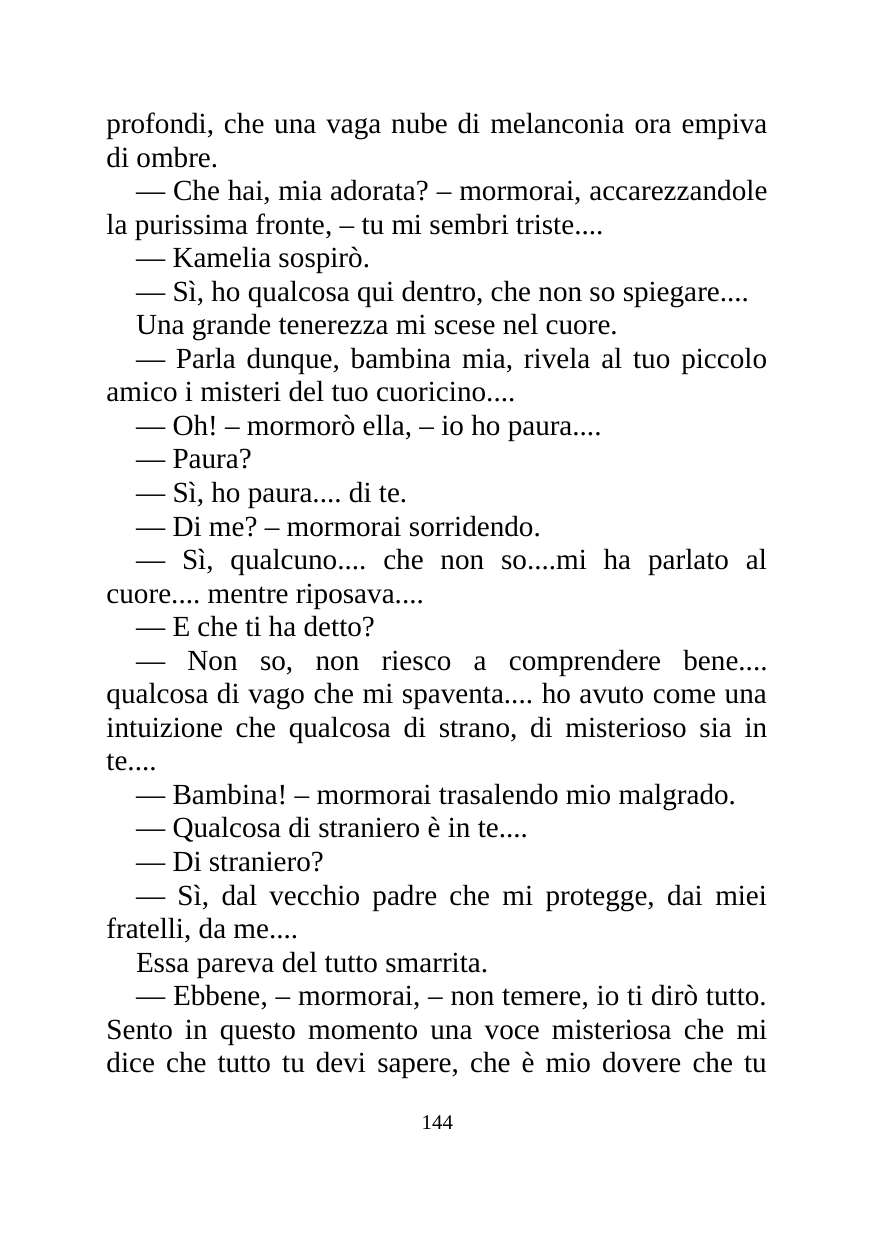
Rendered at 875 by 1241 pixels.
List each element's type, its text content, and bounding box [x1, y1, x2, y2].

text — Che hai, mia adorata? – mormorai, accarezzandole la purissima fronte, – tu mi sembri triste.... [106, 173, 768, 240]
text — E che ti ha detto? [106, 609, 768, 643]
text profondi, che una vaga nube di melanconia ora empiva di ombre. [106, 106, 768, 173]
text — Sì, ho qualcosa qui dentro, che non so spiegare.... [106, 274, 768, 307]
text — Sì, dal vecchio padre che mi protegge, dai miei fratelli, da me.... [106, 878, 768, 945]
text — Di straniero? [106, 844, 768, 878]
text Essa pareva del tutto smarrita. [106, 945, 768, 978]
text — Bambina! – mormorai trasalendo mio malgrado. [106, 777, 768, 811]
text — Paura? [106, 442, 768, 475]
text — Ebbene, – mormorai, – non temere, io ti dirò tutto. Sento in questo momento una voce misteriosa che mi dice che tutto tu devi sapere, che è mio dovere che tu [106, 978, 768, 1079]
text — Sì, qualcuno.... che non so....mi ha parlato al cuore.... mentre riposava.... [106, 542, 768, 609]
text Una grande tenerezza mi scese nel cuore. [106, 307, 768, 341]
text — Oh! – mormorò ella, – io ho paura.... [106, 408, 768, 442]
text — Kamelia sospirò. [106, 240, 768, 274]
text — Non so, non riesco a comprendere bene.... qualcosa di vago che mi spaventa.... ho avuto come una intuizione che qualcosa di strano, di misterioso sia in te.... [106, 643, 768, 777]
text — Qualcosa di straniero è in te.... [106, 811, 768, 844]
text — Parla dunque, bambina mia, rivela al tuo piccolo amico i misteri del tuo cuoricino.... [106, 341, 768, 408]
text — Sì, ho paura.... di te. [106, 475, 768, 509]
text — Di me? – mormorai sorridendo. [106, 509, 768, 542]
